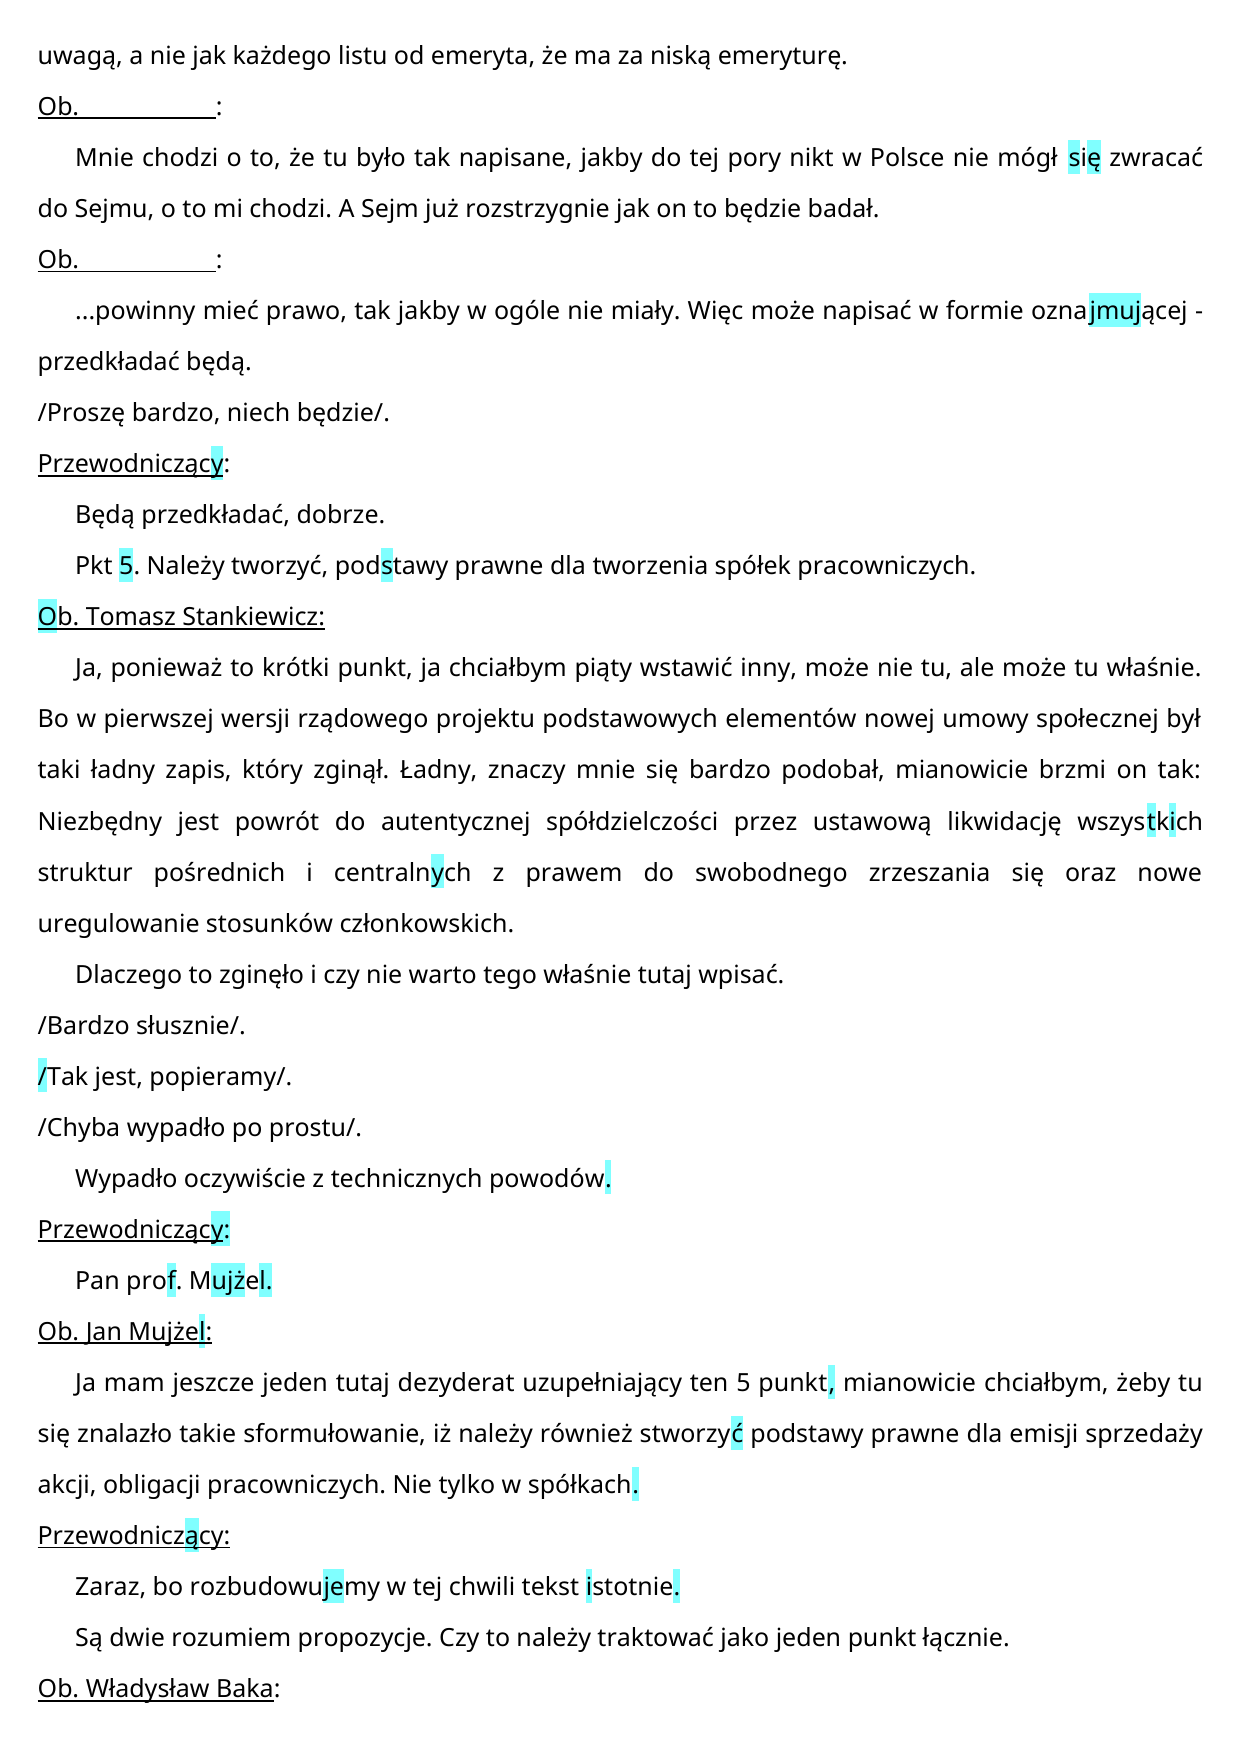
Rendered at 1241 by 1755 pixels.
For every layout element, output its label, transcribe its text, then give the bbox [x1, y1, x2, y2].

text Przewodniczący: [37, 1211, 1203, 1246]
text /Chyba wypadło po prostu/. [37, 1109, 1203, 1143]
text Ob. Jan Mujżel: [37, 1313, 1203, 1348]
text Mnie chodzi o to, że tu było tak napisane, jakby do tej pory nikt w Polsce nie mógł się zwracać do Sejmu, o to mi chodzi. A Sejm już rozstrzygnie jak on to będzie badał. [37, 139, 1203, 225]
text /Proszę bardzo, niech będzie/. [37, 395, 1203, 429]
text Ja, ponieważ to krótki punkt, ja chciałbym piąty wstawić inny, może nie tu, ale może tu właśnie. Bo w pierwszej wersji rządowego projektu podstawowych elementów nowej umowy społecznej był taki ładny zapis, który zginął. Ładny, znaczy mnie się bardzo podobał, mianowicie brzmi on tak: Niezbędny jest powrót do autentycznej spółdzielczości przez ustawową likwidację wszystkich struktur pośrednich i centralnych z prawem do swobodnego zrzeszania się oraz nowe uregulowanie stosunków członkowskich. [37, 650, 1203, 939]
text Ob. : [37, 88, 1203, 123]
text Zaraz, bo rozbudowujemy w tej chwili tekst istotnie. [37, 1569, 1203, 1603]
text /Bardzo słusznie/. [37, 1007, 1203, 1041]
text Wypadło oczywiście z technicznych powodów. [37, 1160, 1203, 1194]
text Przewodniczący: [37, 446, 1203, 480]
text Pkt 5. Należy tworzyć, podstawy prawne dla tworzenia spółek pracowniczych. [37, 548, 1203, 582]
text uwagą, a nie jak każdego listu od emeryta, że ma za niską emeryturę. [37, 37, 1203, 72]
text Ob. Władysław Baka: [37, 1671, 1203, 1705]
text Ja mam jeszcze jeden tutaj dezyderat uzupełniający ten 5 punkt, mianowicie chciałbym, żeby tu się znalazło takie sformułowanie, iż należy również stworzyć podstawy prawne dla emisji sprzedaży akcji, obligacji pracowniczych. Nie tylko w spółkach. [37, 1364, 1203, 1501]
text Ob. : [37, 242, 1203, 276]
text ...powinny mieć prawo, tak jakby w ogóle nie miały. Więc może napisać w formie oznajmującej - przedkładać będą. [37, 293, 1203, 378]
text Pan prof. Mujżel. [37, 1262, 1203, 1297]
text Będą przedkładać, dobrze. [37, 497, 1203, 531]
text Ob. Tomasz Stankiewicz: [37, 599, 1203, 633]
text /Tak jest, popieramy/. [37, 1058, 1203, 1092]
text Przewodniczący: [37, 1518, 1203, 1552]
text Dlaczego to zginęło i czy nie warto tego właśnie tutaj wpisać. [37, 956, 1203, 990]
text Są dwie rozumiem propozycje. Czy to należy traktować jako jeden punkt łącznie. [37, 1620, 1203, 1654]
